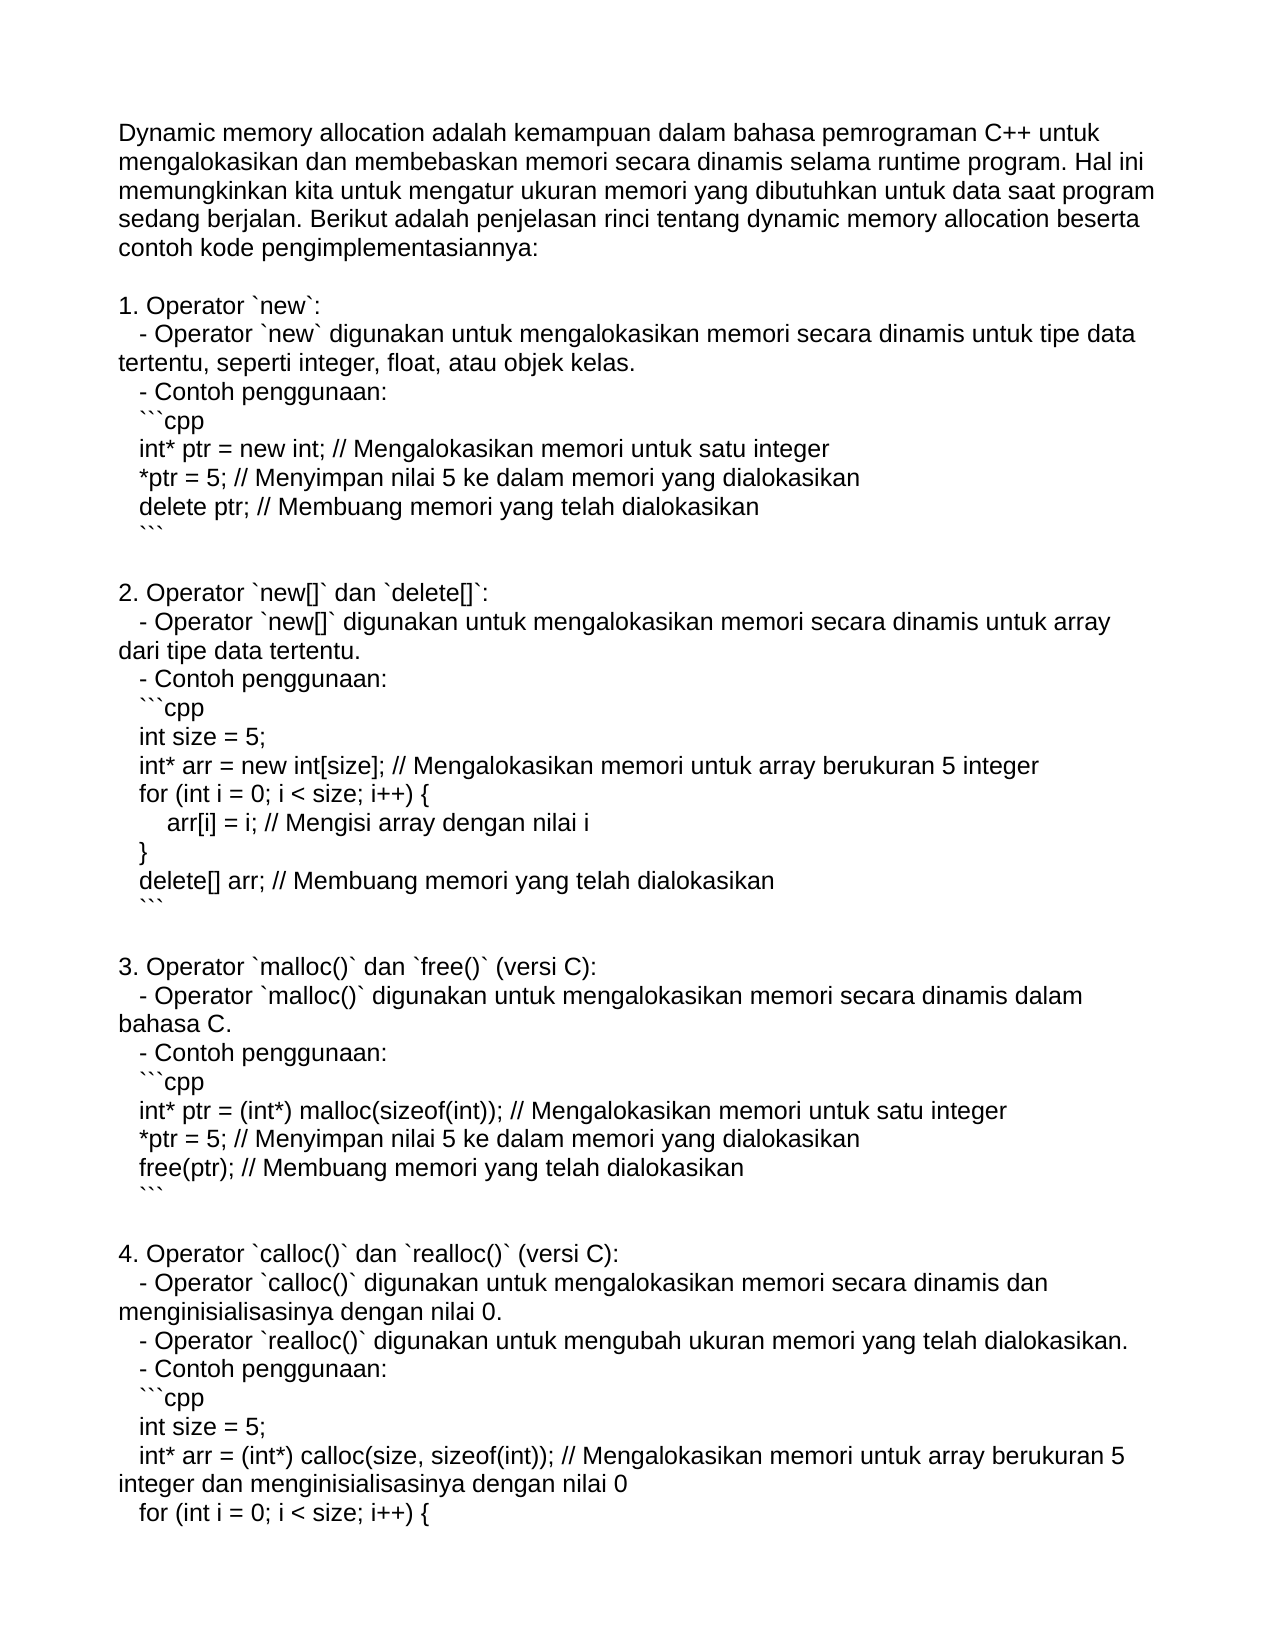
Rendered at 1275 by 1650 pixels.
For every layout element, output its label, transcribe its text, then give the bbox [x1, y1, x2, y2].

text free(ptr); // Membuang memori yang telah dialokasikan [118, 1153, 1157, 1182]
text - Operator `new` digunakan untuk mengalokasikan memori secara dinamis untuk tipe data tertentu, seperti integer, float, atau objek kelas. [118, 319, 1157, 377]
text Dynamic memory allocation adalah kemampuan dalam bahasa pemrograman C++ untuk mengalokasikan dan membebaskan memori secara dinamis selama runtime program. Hal ini memungkinkan kita untuk mengatur ukuran memori yang dibutuhkan untuk data saat program sedang berjalan. Berikut adalah penjelasan rinci tentang dynamic memory allocation beserta contoh kode pengimplementasiannya: [118, 118, 1157, 262]
text 2. Operator `new[]` dan `delete[]`: [118, 578, 1157, 607]
text - Operator `realloc()` digunakan untuk mengubah ukuran memori yang telah dialokasikan. [118, 1326, 1157, 1354]
text ``` [118, 521, 1157, 549]
text - Contoh penggunaan: [118, 1354, 1157, 1383]
text for (int i = 0; i < size; i++) { [118, 779, 1157, 808]
text int size = 5; [118, 722, 1157, 751]
text int* ptr = (int*) malloc(sizeof(int)); // Mengalokasikan memori untuk satu integer [118, 1096, 1157, 1124]
text ```cpp [118, 693, 1157, 722]
text 1. Operator `new`: [118, 291, 1157, 319]
text int* arr = new int[size]; // Mengalokasikan memori untuk array berukuran 5 integer [118, 751, 1157, 779]
text delete ptr; // Membuang memori yang telah dialokasikan [118, 492, 1157, 521]
text int* ptr = new int; // Mengalokasikan memori untuk satu integer [118, 434, 1157, 463]
text arr[i] = i; // Mengisi array dengan nilai i [118, 808, 1157, 837]
text ``` [118, 1182, 1157, 1211]
text delete[] arr; // Membuang memori yang telah dialokasikan [118, 866, 1157, 894]
text - Contoh penggunaan: [118, 664, 1157, 693]
text - Operator `new[]` digunakan untuk mengalokasikan memori secara dinamis untuk array dari tipe data tertentu. [118, 607, 1157, 664]
text ```cpp [118, 406, 1157, 434]
text *ptr = 5; // Menyimpan nilai 5 ke dalam memori yang dialokasikan [118, 1124, 1157, 1153]
text 3. Operator `malloc()` dan `free()` (versi C): [118, 952, 1157, 981]
text int size = 5; [118, 1412, 1157, 1441]
text ```cpp [118, 1067, 1157, 1096]
text - Contoh penggunaan: [118, 377, 1157, 406]
text - Contoh penggunaan: [118, 1038, 1157, 1067]
text ``` [118, 894, 1157, 923]
text for (int i = 0; i < size; i++) { [118, 1498, 1157, 1527]
text - Operator `calloc()` digunakan untuk mengalokasikan memori secara dinamis dan menginisialisasinya dengan nilai 0. [118, 1268, 1157, 1326]
text *ptr = 5; // Menyimpan nilai 5 ke dalam memori yang dialokasikan [118, 463, 1157, 492]
text 4. Operator `calloc()` dan `realloc()` (versi C): [118, 1239, 1157, 1268]
text } [118, 837, 1157, 866]
text ```cpp [118, 1383, 1157, 1412]
text - Operator `malloc()` digunakan untuk mengalokasikan memori secara dinamis dalam bahasa C. [118, 981, 1157, 1038]
text int* arr = (int*) calloc(size, sizeof(int)); // Mengalokasikan memori untuk array berukuran 5 integer dan menginisialisasinya dengan nilai 0 [118, 1441, 1157, 1498]
